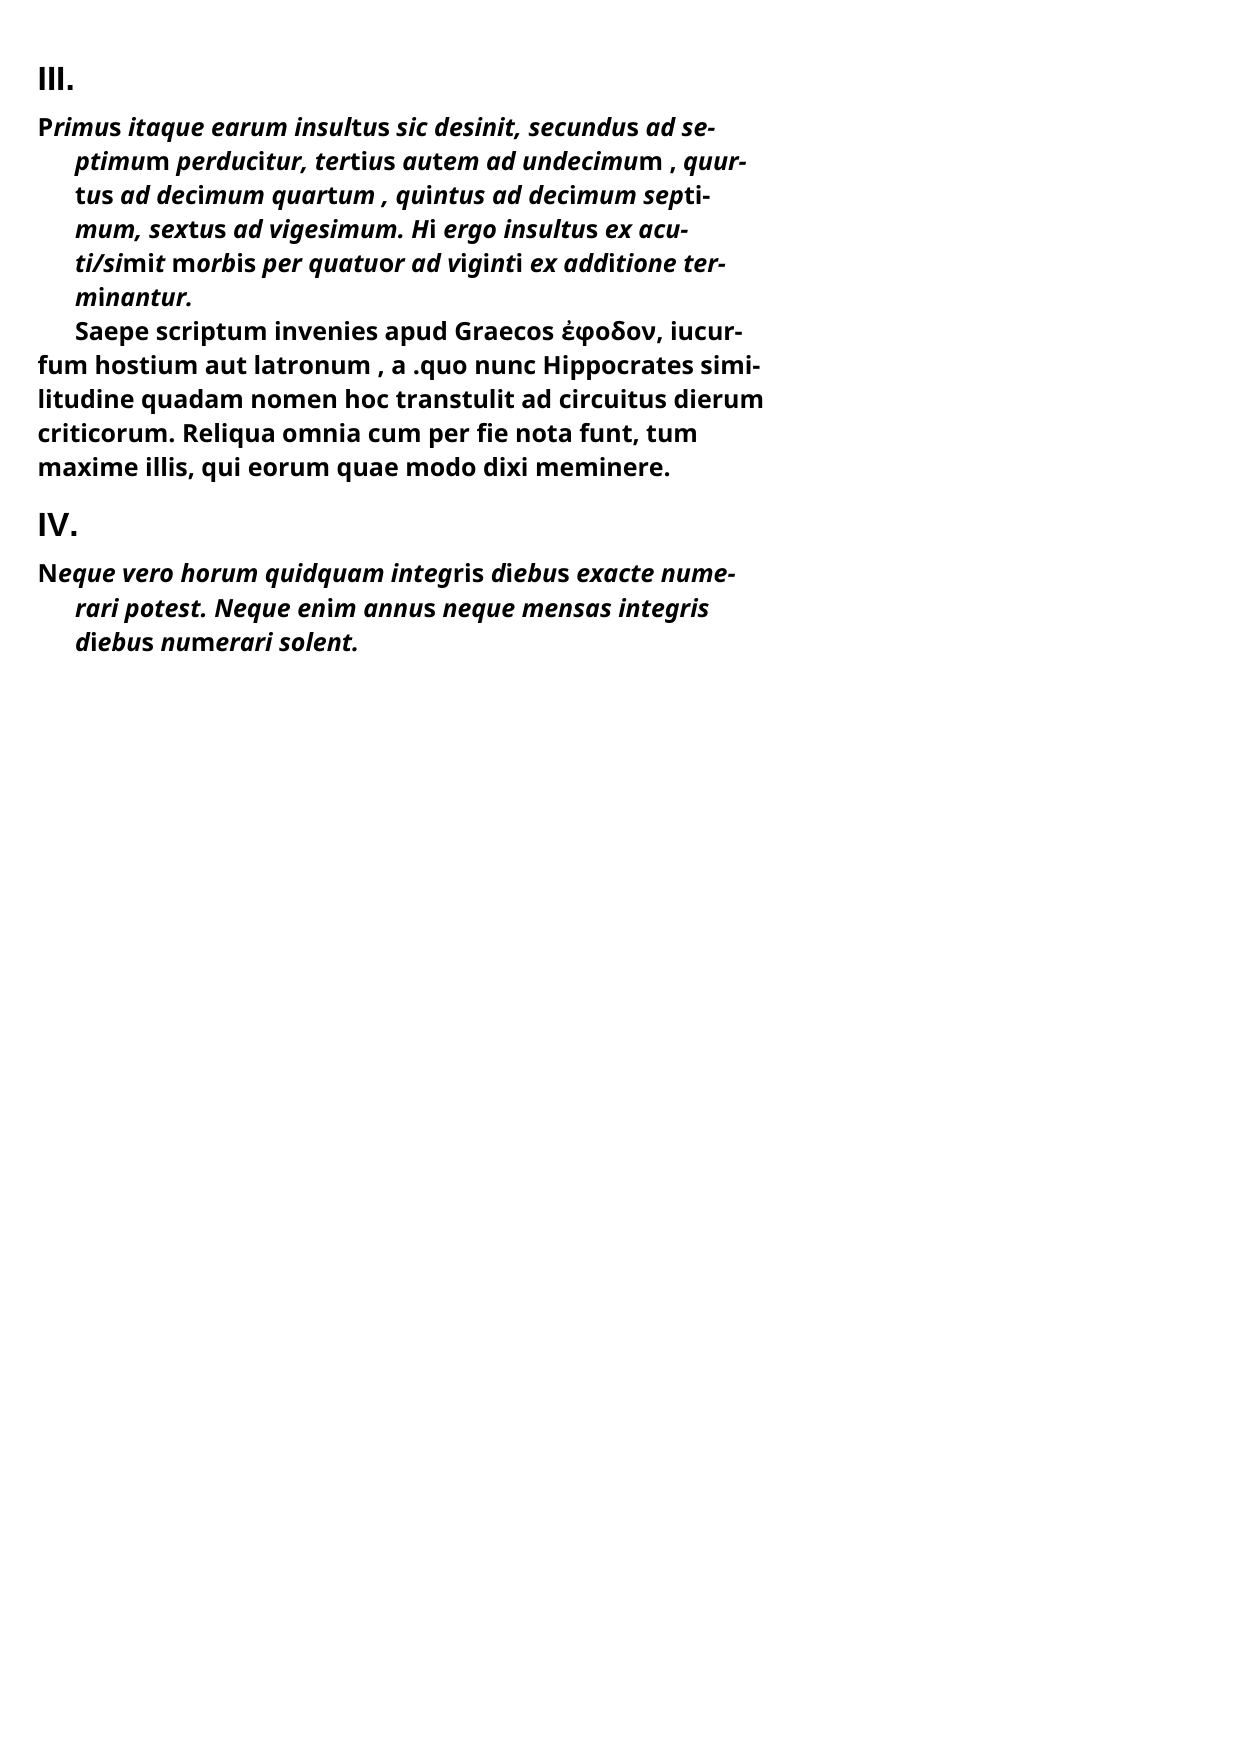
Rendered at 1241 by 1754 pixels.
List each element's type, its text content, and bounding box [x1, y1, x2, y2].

text Primus itaque earum insultus sic desinit, secundus ad se- ptimum perducitur, tertius autem ad undecimum , quur- tus ad decimum quartum , quintus ad decimum septi- mum, sextus ad vigesimum. Hi ergo insultus ex acu- ti/simit morbis per quatuor ad viginti ex additione ter- minantur. [37, 109, 1203, 314]
subtitle IV. [37, 505, 1203, 544]
text Saepe scriptum invenies apud Graecos ἐφοδον, iucur- fum hostium aut latronum , a .quo nunc Hippocrates simi- litudine quadam nomen hoc transtulit ad circuitus dierum criticorum. Reliqua omnia cum per fie nota funt, tum maxime illis, qui eorum quae modo dixi meminere. [37, 314, 1203, 484]
subtitle III. [37, 58, 1203, 97]
text Neque vero horum quidquam integris diebus exacte nume- rari potest. Neque enim annus neque mensas integris diebus numerari solent. [37, 556, 1203, 658]
